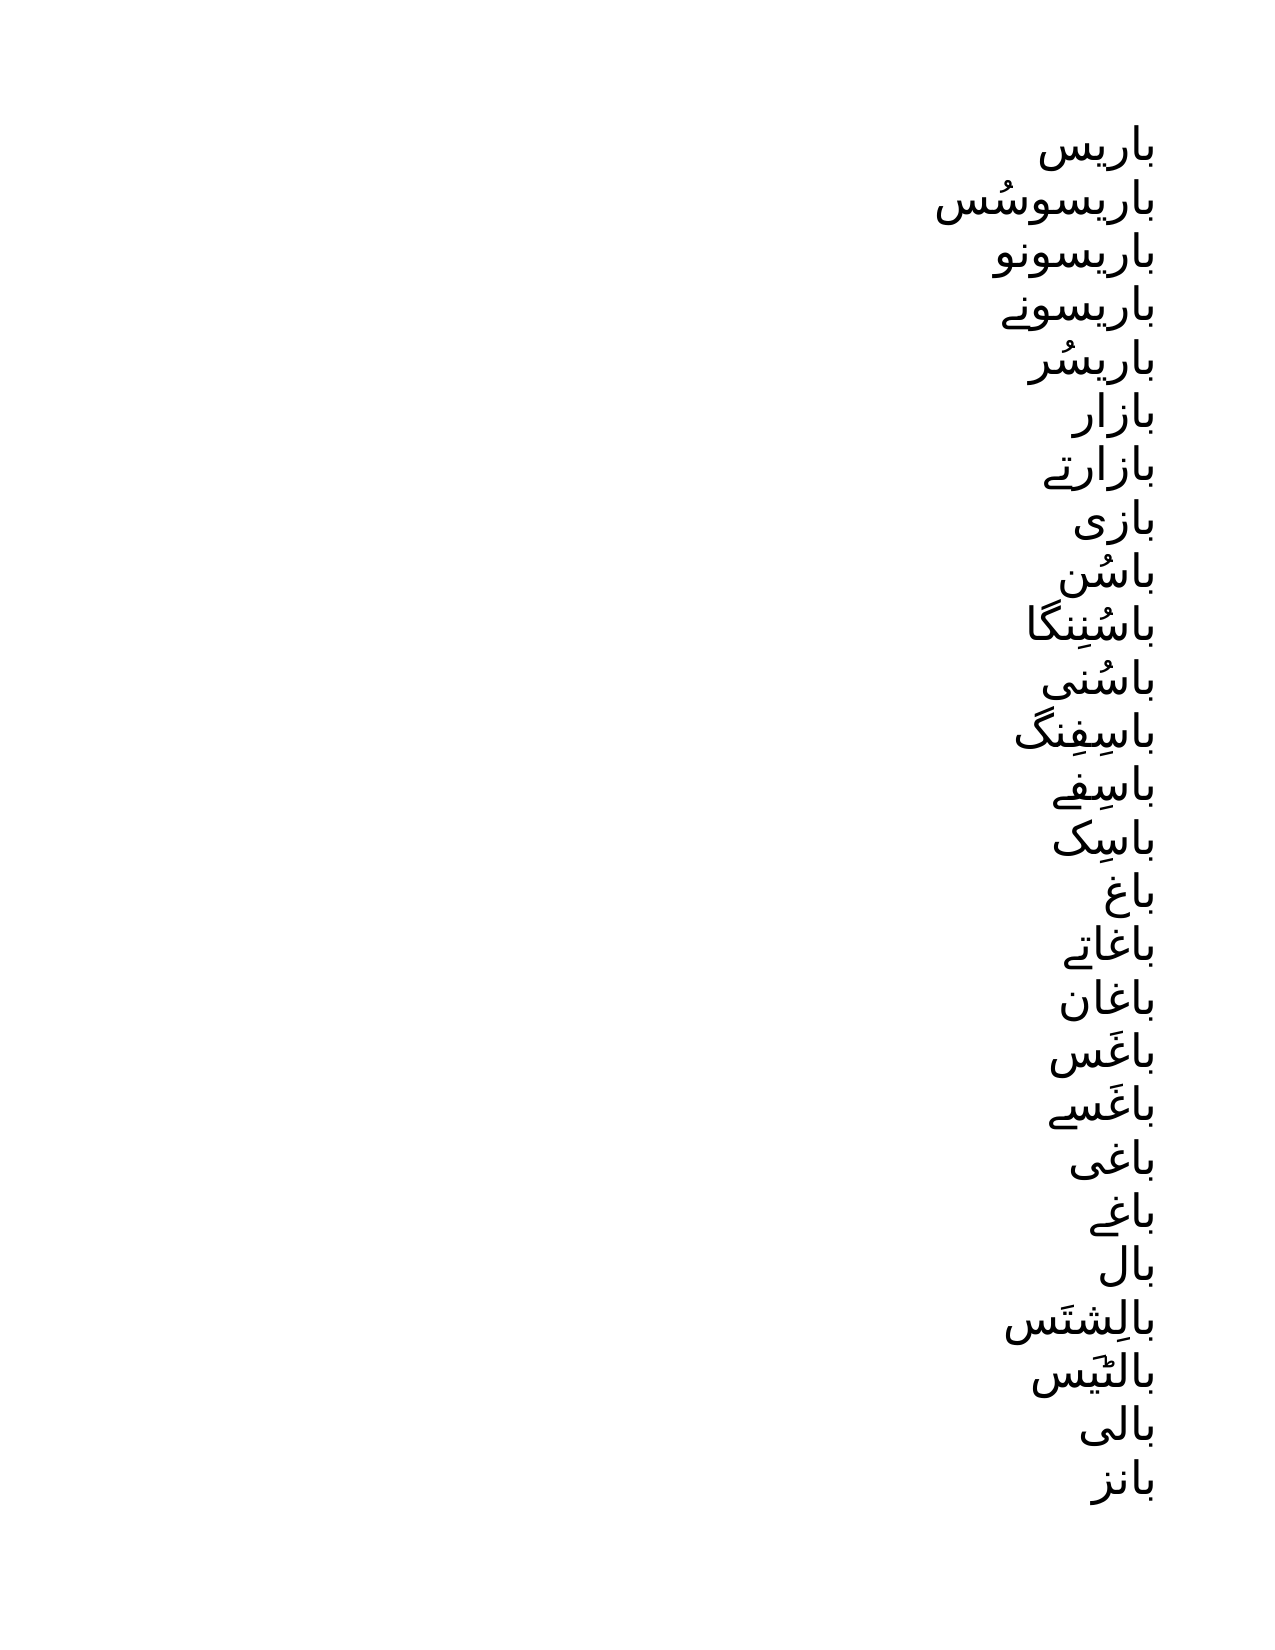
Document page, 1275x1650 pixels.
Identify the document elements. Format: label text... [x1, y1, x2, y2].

text باغی [118, 1131, 1157, 1185]
text باریسونے [118, 278, 1157, 331]
text باغے [118, 1185, 1157, 1238]
text بالی [118, 1398, 1157, 1451]
text بال [118, 1238, 1157, 1291]
text باغَس [118, 1025, 1157, 1078]
text باسُن [118, 545, 1157, 598]
text باسِفِنگ [118, 705, 1157, 758]
text بالٹی​َس [118, 1345, 1157, 1398]
text باغ [118, 865, 1157, 918]
text بالِشتَس [118, 1291, 1157, 1345]
text بازارتے [118, 438, 1157, 491]
text باریسونو [118, 225, 1157, 278]
text بانز [118, 1451, 1157, 1505]
text باسُنی [118, 651, 1157, 705]
text باغان [118, 971, 1157, 1025]
text باسِک [118, 811, 1157, 865]
text بازی [118, 491, 1157, 545]
text باریس [118, 118, 1157, 171]
text بازار [118, 385, 1157, 438]
text باسِفے [118, 758, 1157, 811]
text باریسُر [118, 331, 1157, 385]
text باغَسے [118, 1078, 1157, 1131]
text باریسوسُس [118, 171, 1157, 225]
text باسُنِنگا [118, 598, 1157, 651]
text باغاتے [118, 918, 1157, 971]
